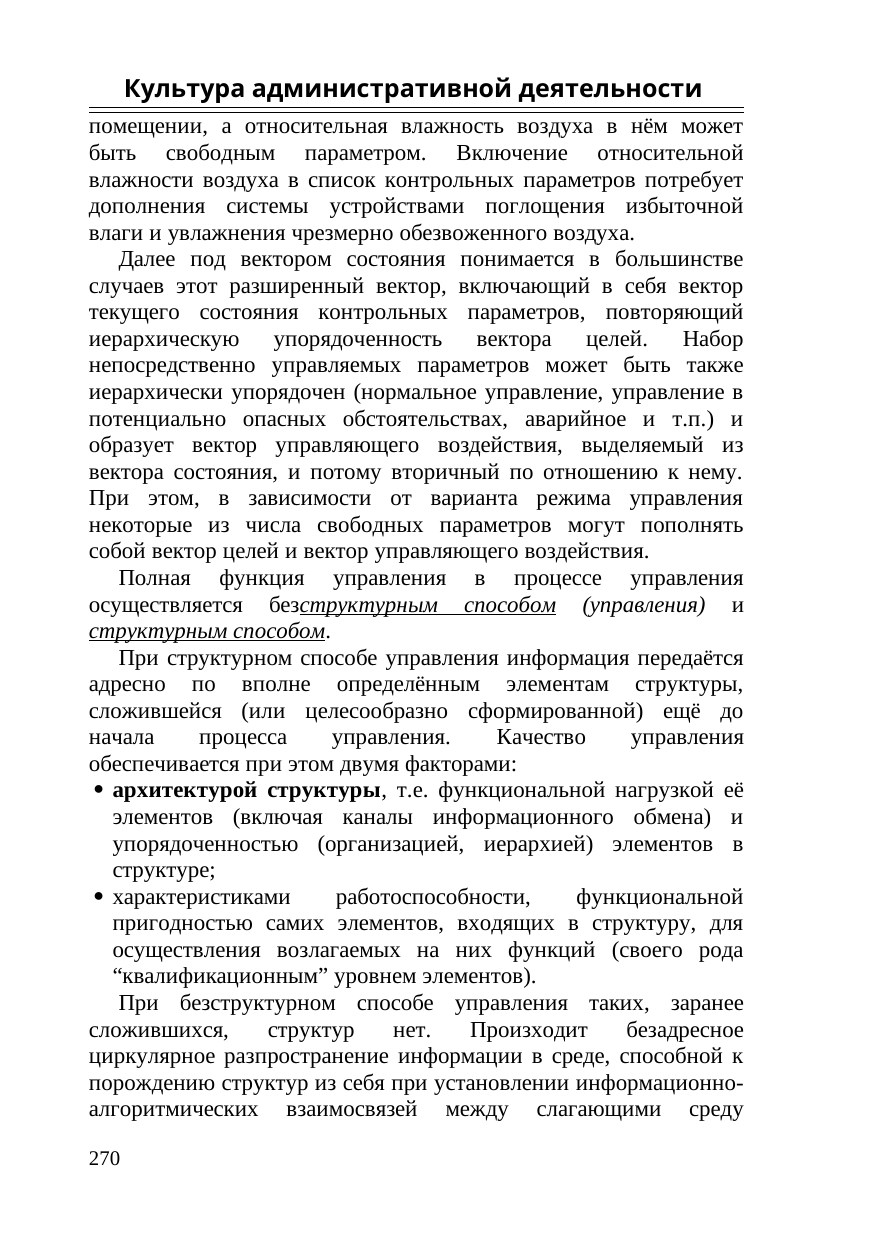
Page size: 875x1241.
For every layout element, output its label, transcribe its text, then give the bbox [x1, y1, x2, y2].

text Полная функция управления в процессе управления осуществляется безструктурным способом (управления) и структурным способом. [89, 564, 744, 643]
list характеристиками работоспособности, функциональной пригодностью самих элементов, входящих в структуру, для осуществления возлагаемых на них функций (своего рода “квалификационным” уровнем элементов). [94, 883, 744, 989]
list архитектурой структуры, т.е. функциональной нагрузкой её элементов (включая каналы информационного обмена) и упорядоченностью (организацией, иерархией) элементов в структуре; [94, 776, 744, 883]
text помещении, а относительная влажность воздуха в нём может быть свободным параметром. Включение относительной влажности воздуха в список контрольных параметров потребует дополнения системы устройствами поглощения избыточной влаги и увлажнения чрезмерно обезвоженного воздуха. [89, 113, 744, 245]
text Далее под вектором состояния понимается в большинстве случаев этот разширенный вектор, включающий в себя вектор текущего состояния контрольных параметров, повторяющий иерархическую упорядоченность вектора целей. Набор непосредственно управляемых параметров может быть также иерархически упорядочен (нормальное управление, управление в потенциально опасных обстоятельствах, аварийное и т.п.) и образует вектор управляющего воздействия, выделяемый из вектора состояния, и потому вторичный по отношению к нему. При этом, в зависимости от варианта режима управления некоторые из числа свободных параметров могут пополнять собой вектор целей и вектор управляющего воздействия. [89, 245, 744, 564]
text При структурном способе управления информация передаётся адресно по вполне определённым элементам структуры, сложившейся (или целесообразно сформированной) ещё до начала процесса управления. Качество управления обеспечивается при этом двумя факторами: [89, 643, 744, 776]
text При безструктурном способе управления таких, заранее сложившихся, структур нет. Произходит безадресное циркулярное разпространение информации в среде, способной к порождению структур из себя при установлении информационно-алгорит­ми­ческих взаимосвязей между слагающими среду [89, 989, 744, 1122]
